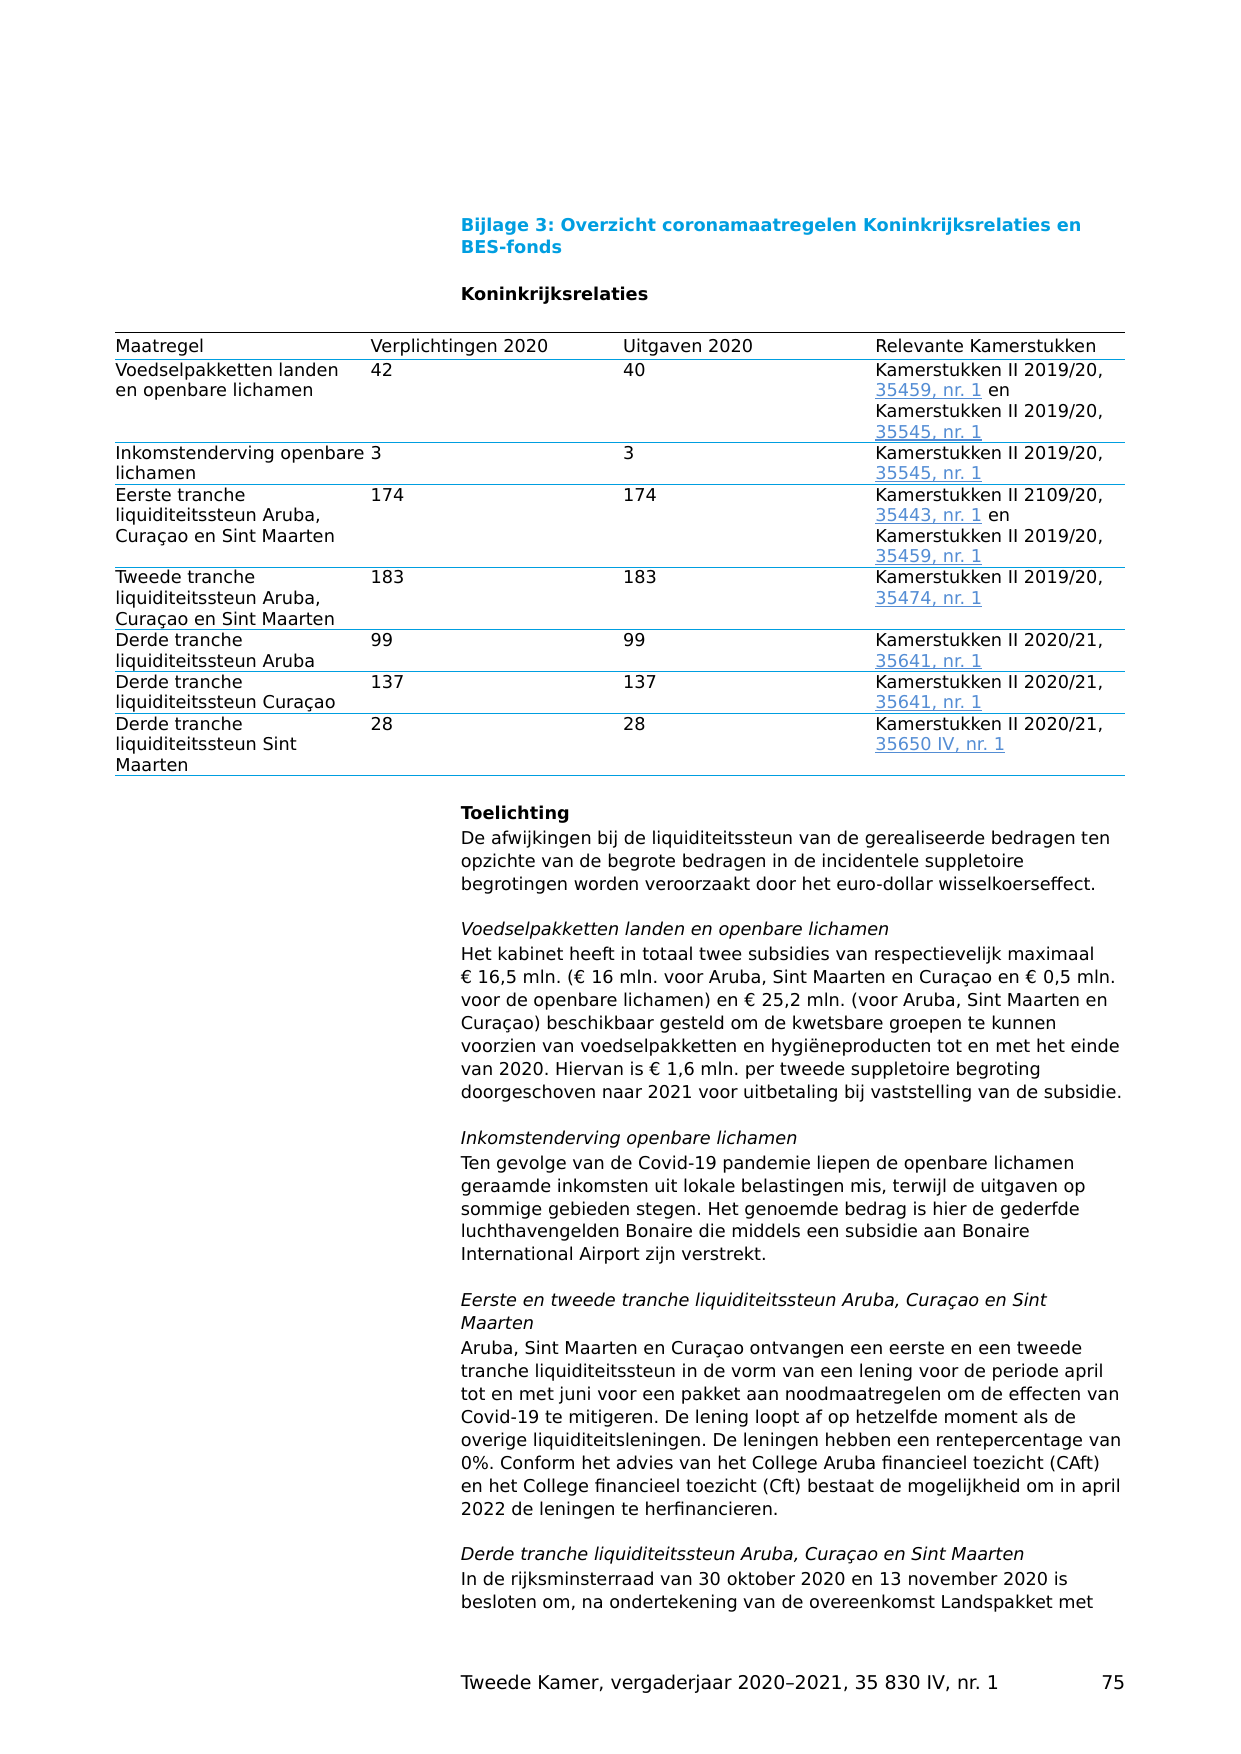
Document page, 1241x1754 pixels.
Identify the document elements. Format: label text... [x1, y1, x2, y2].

table_cell 183 [620, 568, 872, 629]
text Het kabinet heeft in totaal twee subsidies van respectievelijk maximaal € 16,5 mln. (€ 16 mln. voor Aruba, Sint Maarten en Curaçao en € 0,5 mln. voor de openbare lichamen) en € 25,2 mln. (voor Aruba, Sint Maarten en Curaçao) beschikbaar gesteld om de kwetsbare groepen te kunnen voorzien van voedselpakketten en hygiëneproducten tot en met het einde van 2020. Hiervan is € 1,6 mln. per tweede suppletoire begroting doorgeschoven naar 2021 voor uitbetaling bij vaststelling van de subsidie. [461, 942, 1125, 1103]
text Toelichting [461, 801, 1125, 824]
title Bijlage 3: Overzicht coronamaatregelen Koninkrijksrelaties en BES-fonds [461, 213, 1125, 258]
table_cell 99 [620, 630, 872, 671]
table_cell Maatregel [115, 333, 367, 359]
table_cell 28 [620, 714, 872, 775]
table_cell Kamerstukken II 2020/21, 35650 IV, nr. 1 [872, 714, 1125, 775]
text Eerste en tweede tranche liquiditeitssteun Aruba, Curaçao en Sint Maarten [461, 1288, 1125, 1334]
table_cell 3 [368, 443, 620, 484]
table_cell 174 [620, 485, 872, 567]
table_cell Derde tranche liquiditeitssteun Curaçao [115, 672, 367, 713]
table_cell 183 [368, 568, 620, 629]
table_cell 137 [368, 672, 620, 713]
text Koninkrijksrelaties [461, 282, 1125, 305]
table_cell Voedselpakketten landen en openbare lichamen [115, 360, 367, 442]
table_cell Derde tranche liquiditeitssteun Sint Maarten [115, 714, 367, 775]
text Derde tranche liquiditeitssteun Aruba, Curaçao en Sint Maarten [461, 1542, 1125, 1565]
text Voedselpakketten landen en openbare lichamen [461, 917, 1125, 940]
text Inkomstenderving openbare lichamen [461, 1126, 1125, 1149]
table_cell 40 [620, 360, 872, 442]
text Aruba, Sint Maarten en Curaçao ontvangen een eerste en een tweede tranche liquiditeitssteun in de vorm van een lening voor de periode april tot en met juni voor een pakket aan noodmaatregelen om de effecten van Covid-19 te mitigeren. De lening loopt af op hetzelfde moment als de overige liquiditeitsleningen. De leningen hebben een rentepercentage van 0%. Conform het advies van het College Aruba financieel toezicht (CAft) en het College financieel toezicht (Cft) bestaat de mogelijkheid om in april 2022 de leningen te herfinancieren. [461, 1336, 1125, 1519]
table_cell Kamerstukken II 2109/20, 35443, nr. 1 en Kamerstukken II 2019/20, 35459, nr. 1 [872, 485, 1125, 567]
text Ten gevolge van de Covid-19 pandemie liepen de openbare lichamen geraamde inkomsten uit lokale belastingen mis, terwijl de uitgaven op sommige gebieden stegen. Het genoemde bedrag is hier de gederfde luchthavengelden Bonaire die middels een subsidie aan Bonaire International Airport zijn verstrekt. [461, 1151, 1125, 1265]
table_cell Eerste tranche liquiditeitssteun Aruba, Curaçao en Sint Maarten [115, 485, 367, 567]
table_cell 137 [620, 672, 872, 713]
table_cell Kamerstukken II 2019/20, 35545, nr. 1 [872, 443, 1125, 484]
table_cell Kamerstukken II 2020/21, 35641, nr. 1 [872, 672, 1125, 713]
table_cell 42 [368, 360, 620, 442]
text De afwijkingen bij de liquiditeitssteun van de gerealiseerde bedragen ten opzichte van de begrote bedragen in de incidentele suppletoire begrotingen worden veroorzaakt door het euro-dollar wisselkoerseffect. [461, 826, 1125, 894]
table_cell 3 [620, 443, 872, 484]
table_cell Inkomstenderving openbare lichamen [115, 443, 367, 484]
table_cell Tweede tranche liquiditeitssteun Aruba, Curaçao en Sint Maarten [115, 568, 367, 629]
table_cell Kamerstukken II 2020/21, 35641, nr. 1 [872, 630, 1125, 671]
table_cell Derde tranche liquiditeitssteun Aruba [115, 630, 367, 671]
table_cell Verplichtingen 2020 [368, 333, 620, 359]
table_cell Kamerstukken II 2019/20, 35474, nr. 1 [872, 568, 1125, 629]
text In de rijksminsterraad van 30 oktober 2020 en 13 november 2020 is besloten om, na ondertekening van de overeenkomst Landspakket met [461, 1567, 1125, 1613]
table_header Tabel 42 Overzicht realisatie coronamaatregelen Koninkrijksrelaties (bedragen x € 1 mln.) [115, 307, 1125, 332]
table_cell 174 [368, 485, 620, 567]
table_cell 99 [368, 630, 620, 671]
table_cell Kamerstukken II 2019/20, 35459, nr. 1 en Kamerstukken II 2019/20, 35545, nr. 1 [872, 360, 1125, 442]
table_cell Uitgaven 2020 [620, 333, 872, 359]
table_cell 28 [368, 714, 620, 775]
table_cell Relevante Kamerstukken [872, 333, 1125, 359]
